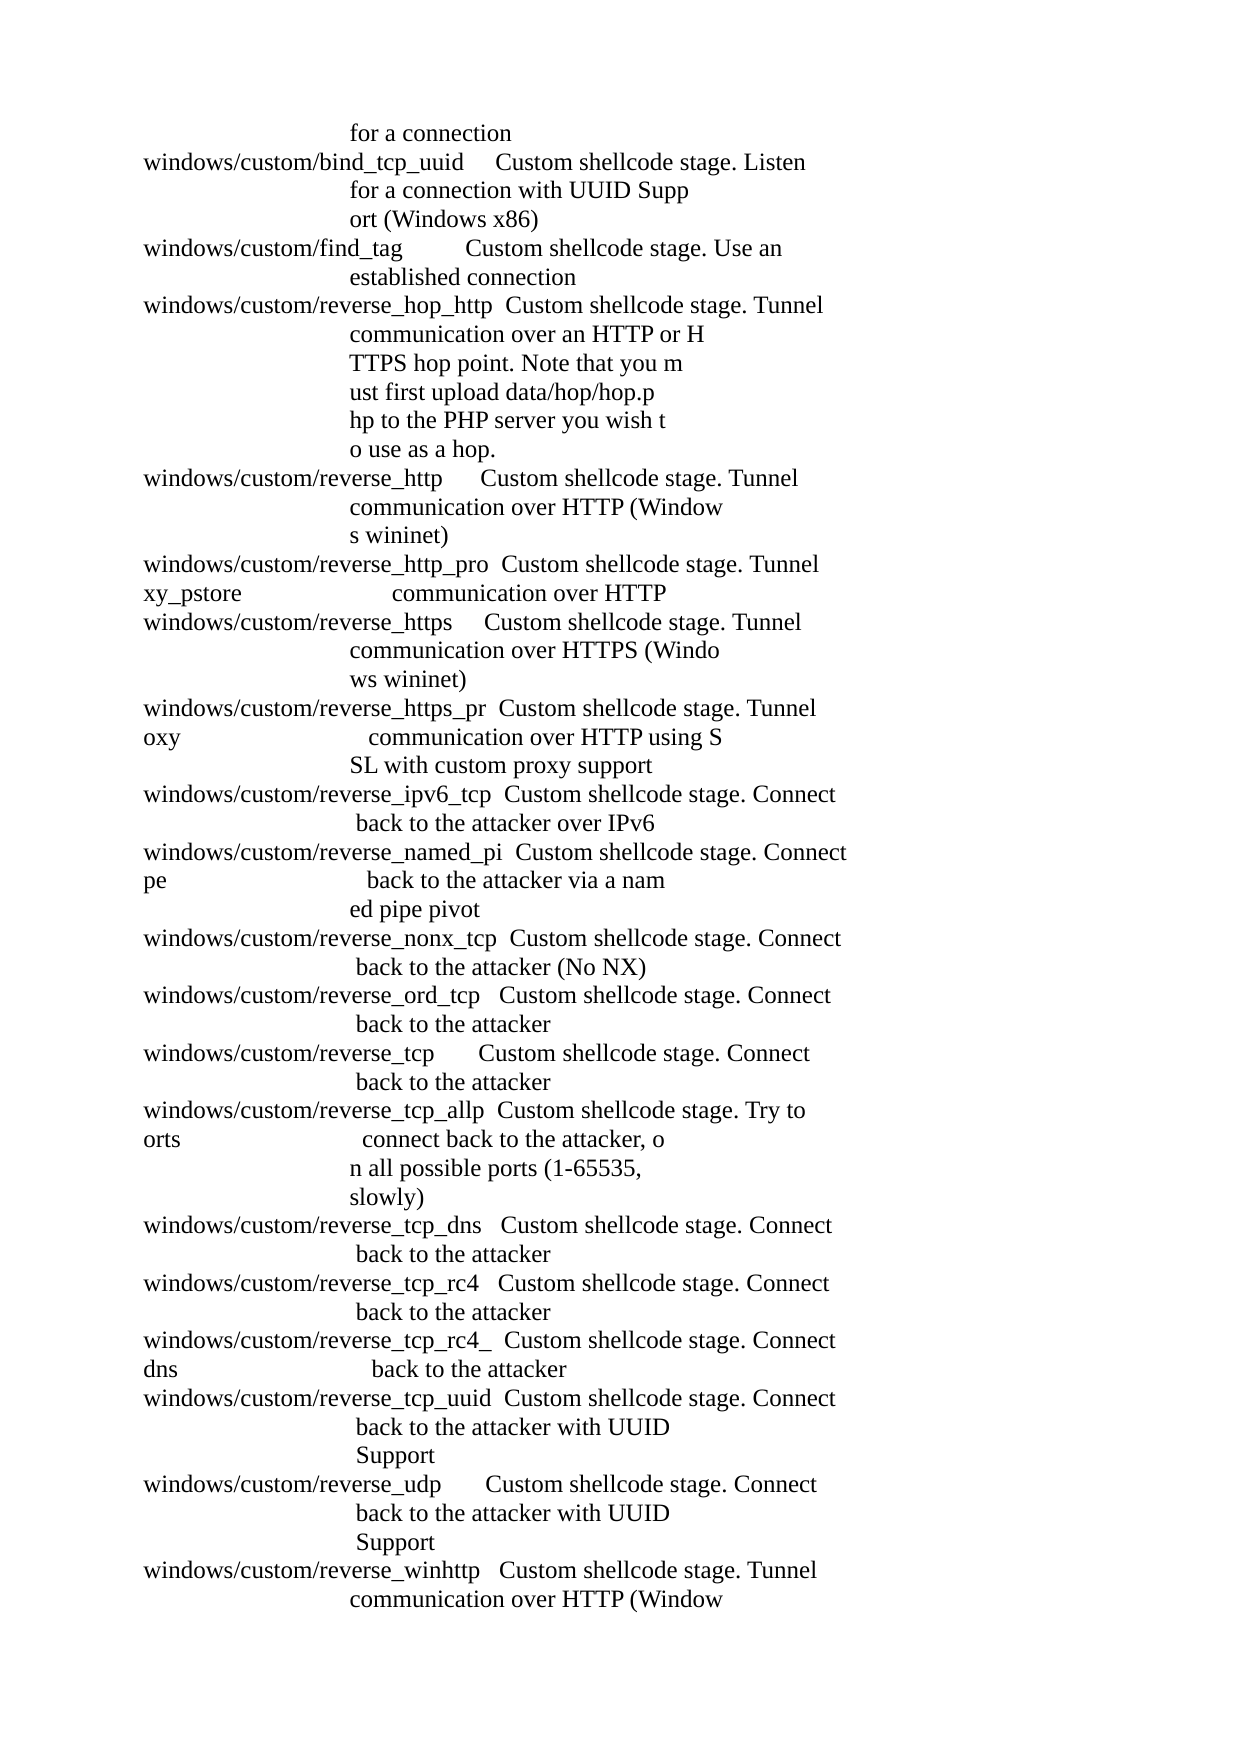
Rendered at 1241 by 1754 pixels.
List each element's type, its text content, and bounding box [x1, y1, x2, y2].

text windows/custom/reverse_winhttp Custom shellcode stage. Tunnel [118, 1556, 1122, 1584]
text back to the attacker with UUID [118, 1498, 1122, 1527]
text windows/custom/reverse_tcp_rc4 Custom shellcode stage. Connect [118, 1268, 1122, 1297]
text windows/custom/reverse_tcp_rc4_ Custom shellcode stage. Connect [118, 1326, 1122, 1354]
text windows/custom/reverse_https Custom shellcode stage. Tunnel [118, 607, 1122, 636]
text back to the attacker [118, 1067, 1122, 1096]
text windows/custom/reverse_https_pr Custom shellcode stage. Tunnel [118, 693, 1122, 722]
text back to the attacker (No NX) [118, 952, 1122, 981]
text pe back to the attacker via a nam [118, 866, 1122, 894]
text back to the attacker over IPv6 [118, 808, 1122, 837]
text ed pipe pivot [118, 894, 1122, 923]
text back to the attacker with UUID [118, 1412, 1122, 1441]
text windows/custom/reverse_tcp_dns Custom shellcode stage. Connect [118, 1211, 1122, 1239]
text communication over HTTP (Window [118, 1584, 1122, 1613]
text windows/custom/reverse_tcp_uuid Custom shellcode stage. Connect [118, 1383, 1122, 1412]
text Support [118, 1527, 1122, 1556]
text SL with custom proxy support [118, 751, 1122, 779]
text back to the attacker [118, 1239, 1122, 1268]
text windows/custom/find_tag Custom shellcode stage. Use an [118, 233, 1122, 262]
text xy_pstore communication over HTTP [118, 578, 1122, 607]
text TTPS hop point. Note that you m [118, 348, 1122, 377]
text windows/custom/reverse_ord_tcp Custom shellcode stage. Connect [118, 981, 1122, 1009]
text for a connection with UUID Supp [118, 176, 1122, 204]
text slowly) [118, 1182, 1122, 1211]
text windows/custom/reverse_ipv6_tcp Custom shellcode stage. Connect [118, 779, 1122, 808]
text windows/custom/reverse_udp Custom shellcode stage. Connect [118, 1469, 1122, 1498]
text windows/custom/reverse_tcp Custom shellcode stage. Connect [118, 1038, 1122, 1067]
text communication over HTTPS (Windo [118, 636, 1122, 664]
text oxy communication over HTTP using S [118, 722, 1122, 751]
text communication over HTTP (Window [118, 492, 1122, 521]
text dns back to the attacker [118, 1354, 1122, 1383]
text ust first upload data/hop/hop.p [118, 377, 1122, 406]
text hp to the PHP server you wish t [118, 406, 1122, 434]
text s wininet) [118, 521, 1122, 549]
text windows/custom/reverse_http Custom shellcode stage. Tunnel [118, 463, 1122, 492]
text n all possible ports (1-65535, [118, 1153, 1122, 1182]
text back to the attacker [118, 1297, 1122, 1326]
text for a connection [118, 118, 1122, 147]
text ort (Windows x86) [118, 204, 1122, 233]
text communication over an HTTP or H [118, 319, 1122, 348]
text ws wininet) [118, 664, 1122, 693]
text windows/custom/reverse_hop_http Custom shellcode stage. Tunnel [118, 291, 1122, 319]
text established connection [118, 262, 1122, 291]
text windows/custom/bind_tcp_uuid Custom shellcode stage. Listen [118, 147, 1122, 176]
text windows/custom/reverse_named_pi Custom shellcode stage. Connect [118, 837, 1122, 866]
text Support [118, 1441, 1122, 1469]
text back to the attacker [118, 1009, 1122, 1038]
text windows/custom/reverse_http_pro Custom shellcode stage. Tunnel [118, 549, 1122, 578]
text windows/custom/reverse_nonx_tcp Custom shellcode stage. Connect [118, 923, 1122, 952]
text orts connect back to the attacker, o [118, 1124, 1122, 1153]
text windows/custom/reverse_tcp_allp Custom shellcode stage. Try to [118, 1096, 1122, 1124]
text o use as a hop. [118, 434, 1122, 463]
